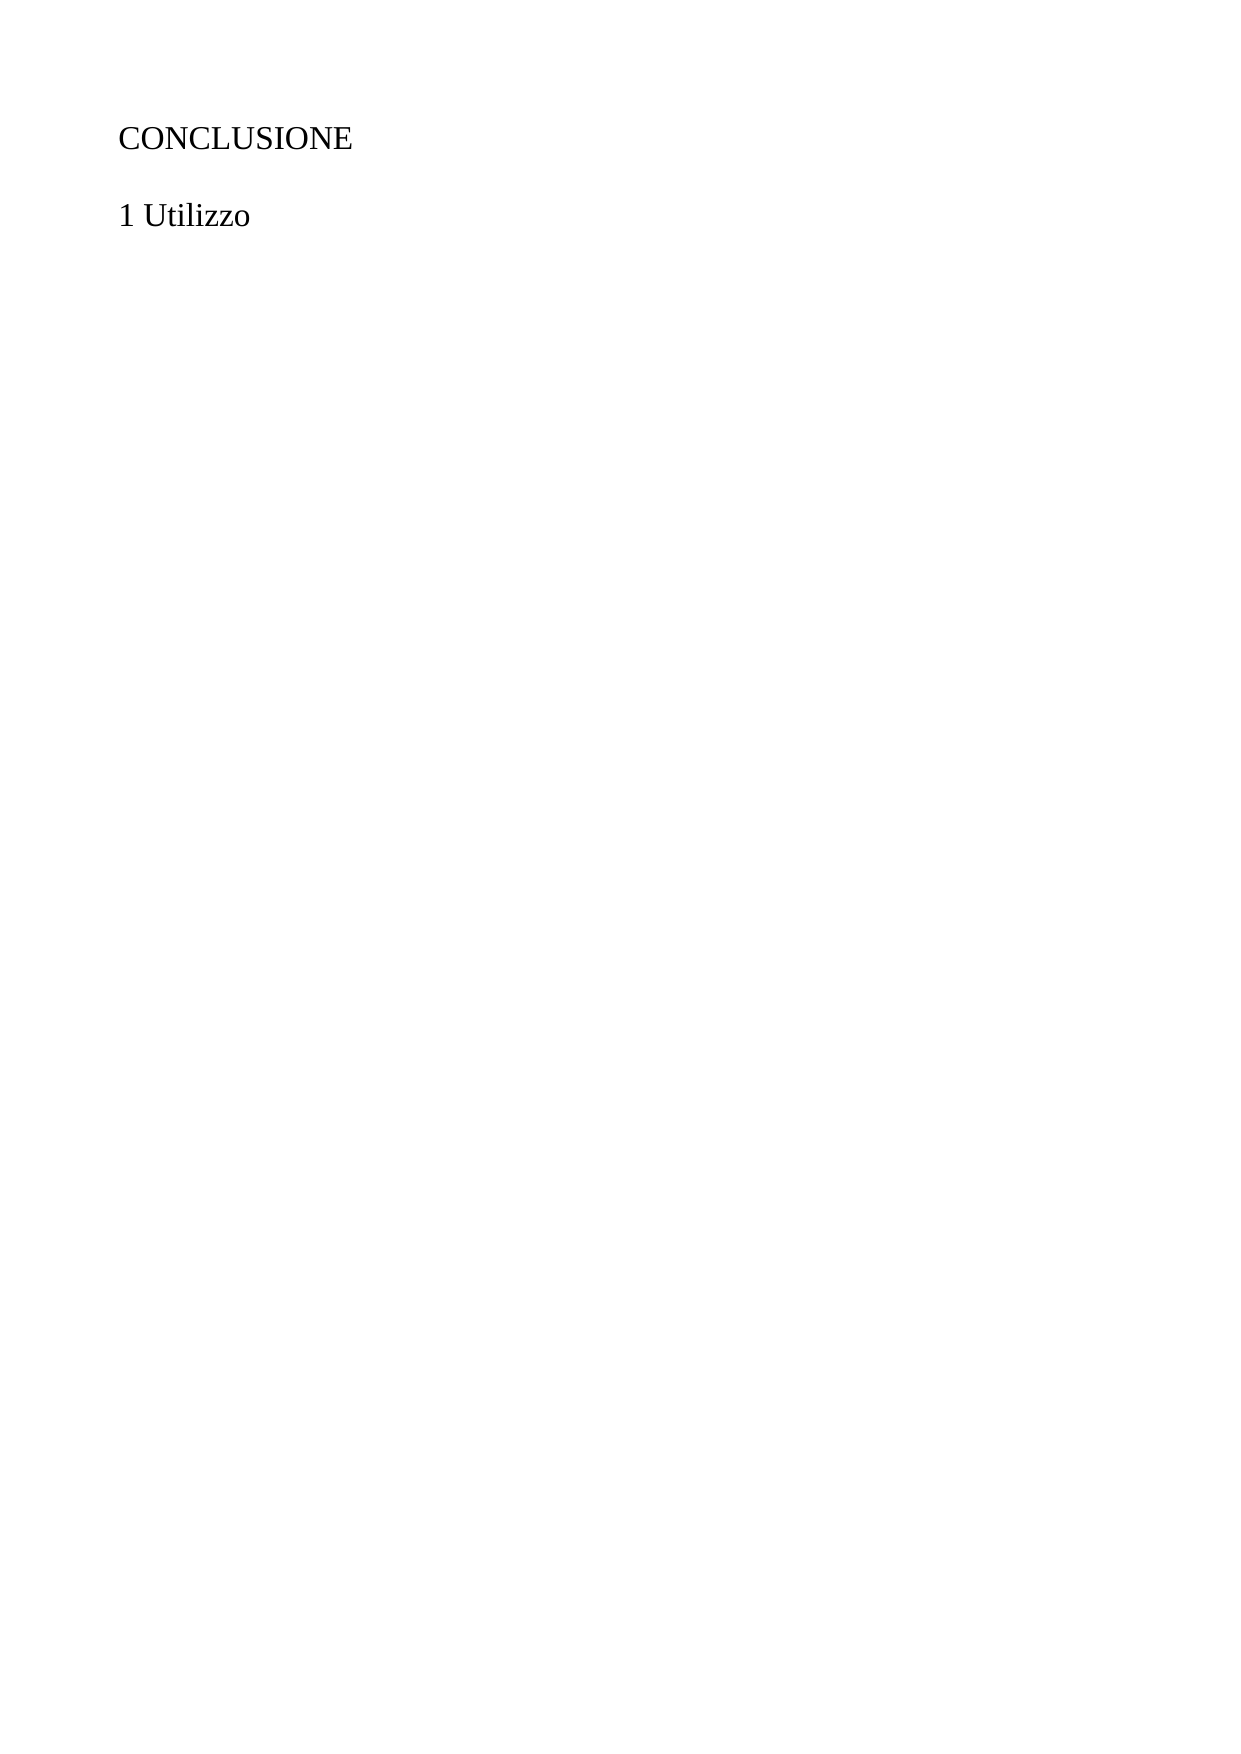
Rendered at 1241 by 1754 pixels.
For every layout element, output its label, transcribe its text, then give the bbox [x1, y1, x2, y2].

text CONCLUSIONE [118, 118, 1122, 156]
text 1 Utilizzo [118, 195, 1122, 233]
